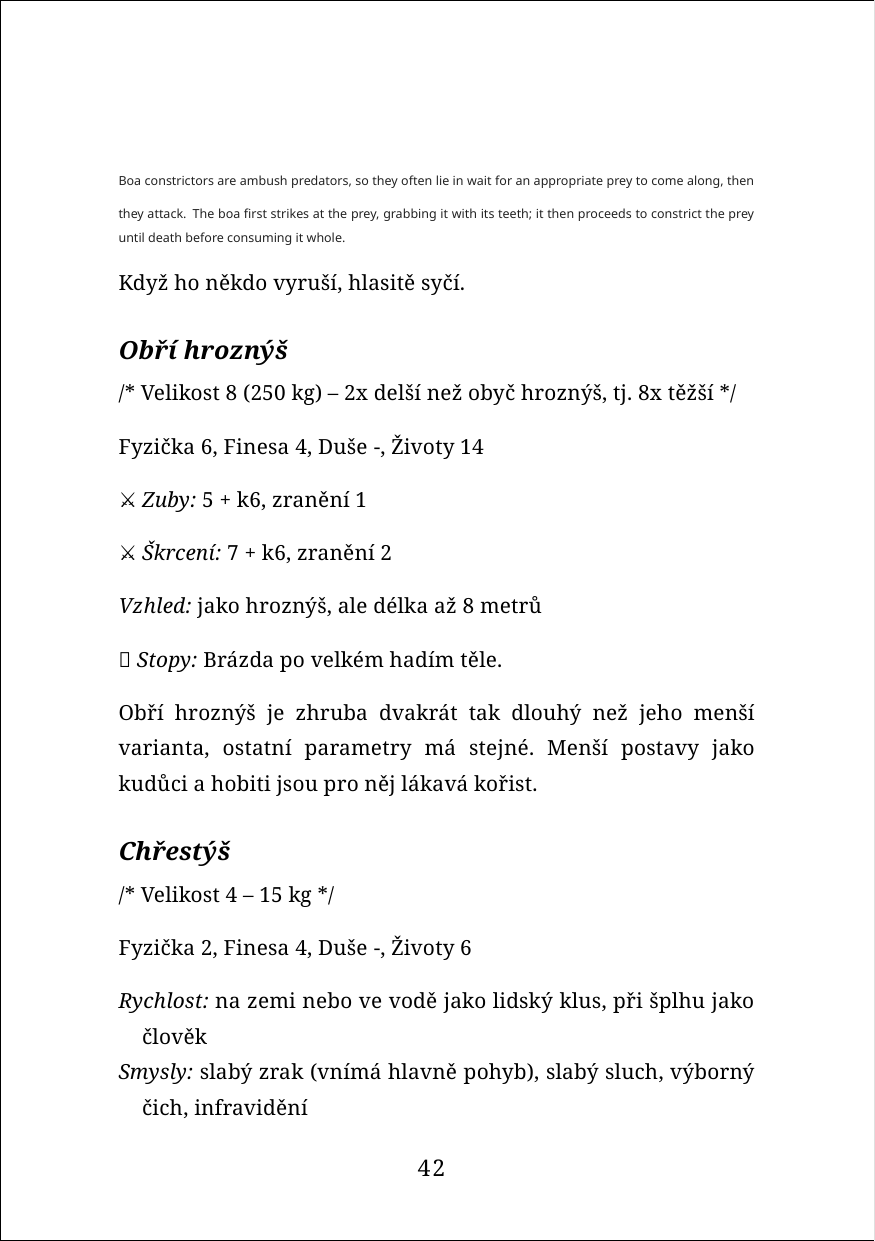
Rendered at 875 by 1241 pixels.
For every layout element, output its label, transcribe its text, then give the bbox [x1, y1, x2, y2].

text Fyzička 2, Finesa 4, Duše -, Životy 6 [118, 933, 756, 961]
text Obří hroznýš je zhruba dvakrát tak dlouhý než jeho menší varianta, ostatní parametry má stejné. Menší postavy jako kudůci a hobiti jsou pro něj lákavá kořist. [118, 698, 756, 797]
text Rychlost: na zemi nebo ve vodě jako lidský klus, při šplhu jako člověk [118, 986, 756, 1050]
text Boa constrictors are ambush predators, so they often lie in wait for an appropriate prey to come along, then they attack. The boa first strikes at the prey, grabbing it with its teeth; it then proceeds to constrict the prey until death before consuming it whole. [118, 172, 756, 246]
subtitle Chřestýš [118, 834, 756, 868]
text ⚔ Zuby: 5 + k6, zranění 1 [118, 485, 756, 513]
text /* Velikost 4 – 15 kg */ [118, 880, 756, 908]
text Fyzička 6, Finesa 4, Duše -, Životy 14 [118, 432, 756, 460]
text /* Velikost 8 (250 kg) – 2x delší než obyč hroznýš, tj. 8x těžší */ [118, 378, 756, 407]
text Smysly: slabý zrak (vnímá hlavně pohyb), slabý sluch, výborný čich, infravidění [118, 1057, 756, 1121]
subtitle Obří hroznýš [118, 333, 756, 367]
text 👣 Stopy: Brázda po velkém hadím těle. [118, 645, 756, 673]
text Vzhled: jako hroznýš, ale délka až 8 metrů [118, 591, 756, 620]
text Když ho někdo vyruší, hlasitě syčí. [118, 268, 756, 296]
text ⚔ Škrcení: 7 + k6, zranění 2 [118, 538, 756, 567]
